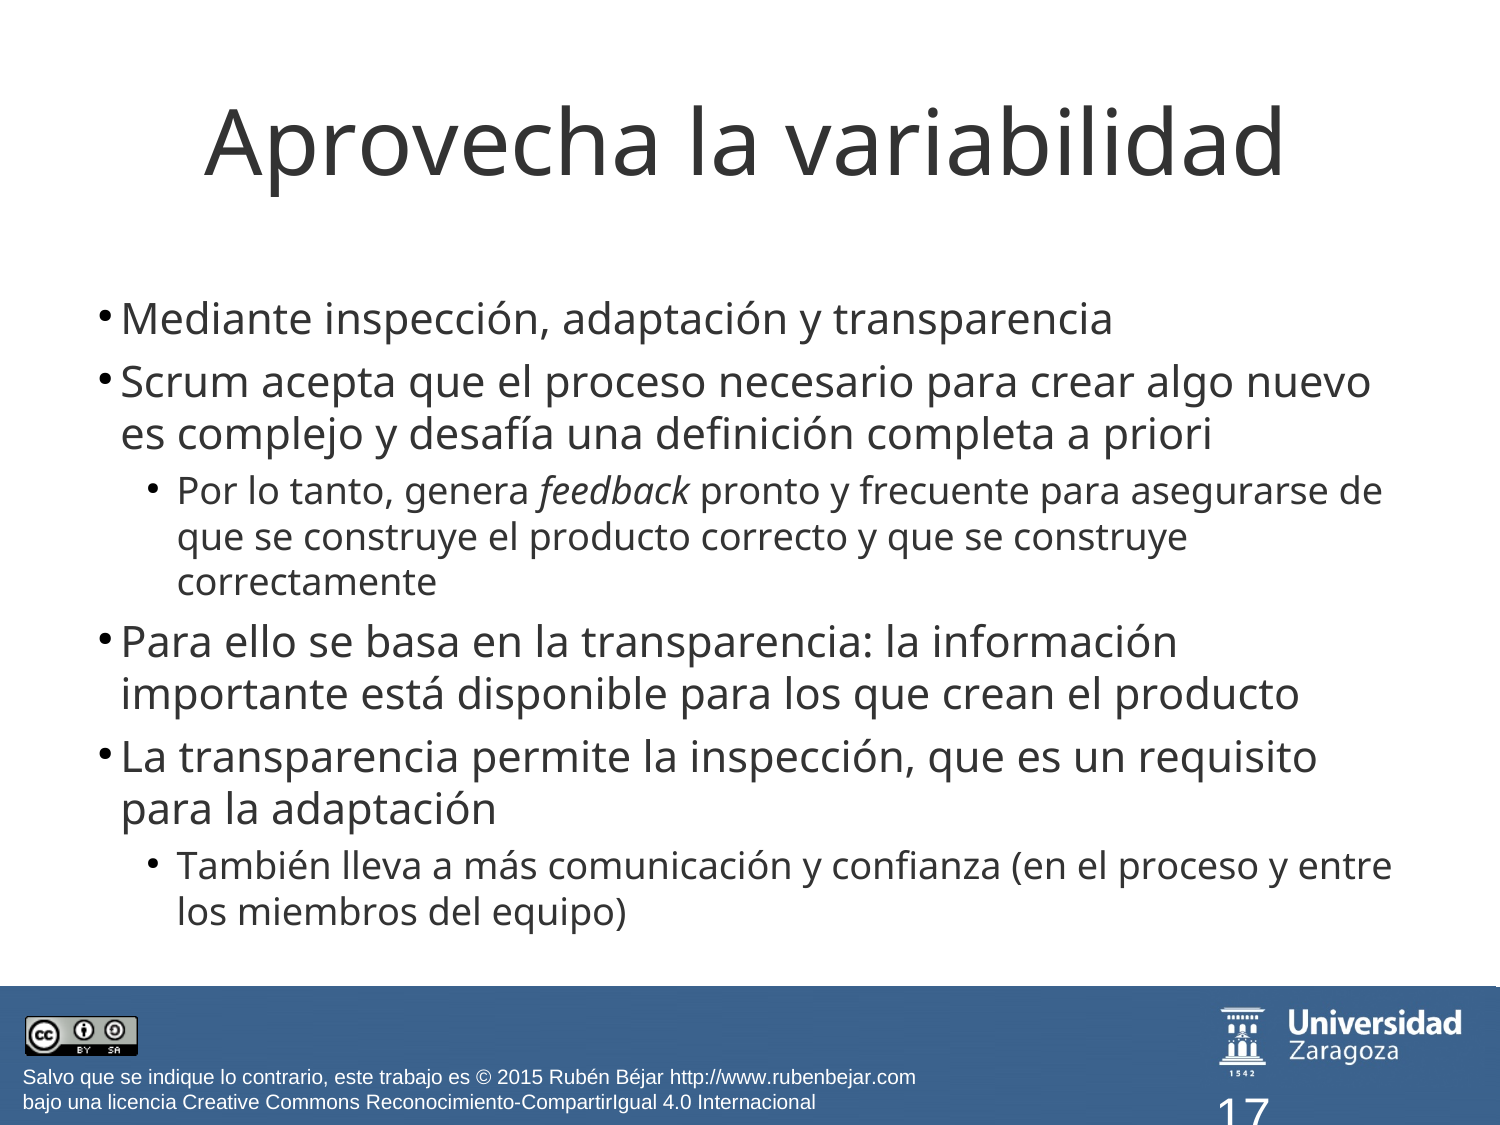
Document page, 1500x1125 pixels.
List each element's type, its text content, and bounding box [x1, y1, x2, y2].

list Mediante inspección, adaptación y transparencia Scrum acepta que el proceso necesario para crear algo nuevo es complejo y desafía una definición completa a priori Por lo tanto, genera feedback pronto y frecuente para asegurarse de que se construye el producto correcto y que se construye correctamente Para ello se basa en la transparencia: la información importante está disponible para los que crean el producto La transparencia permite la inspección, que es un requisito para la adaptación También lleva a más comunicación y confianza (en el proceso y entre los miembros del equipo) [82, 283, 1418, 957]
title Aprovecha la variabilidad [74, 21, 1420, 257]
picture [0, 986, 1500, 1125]
